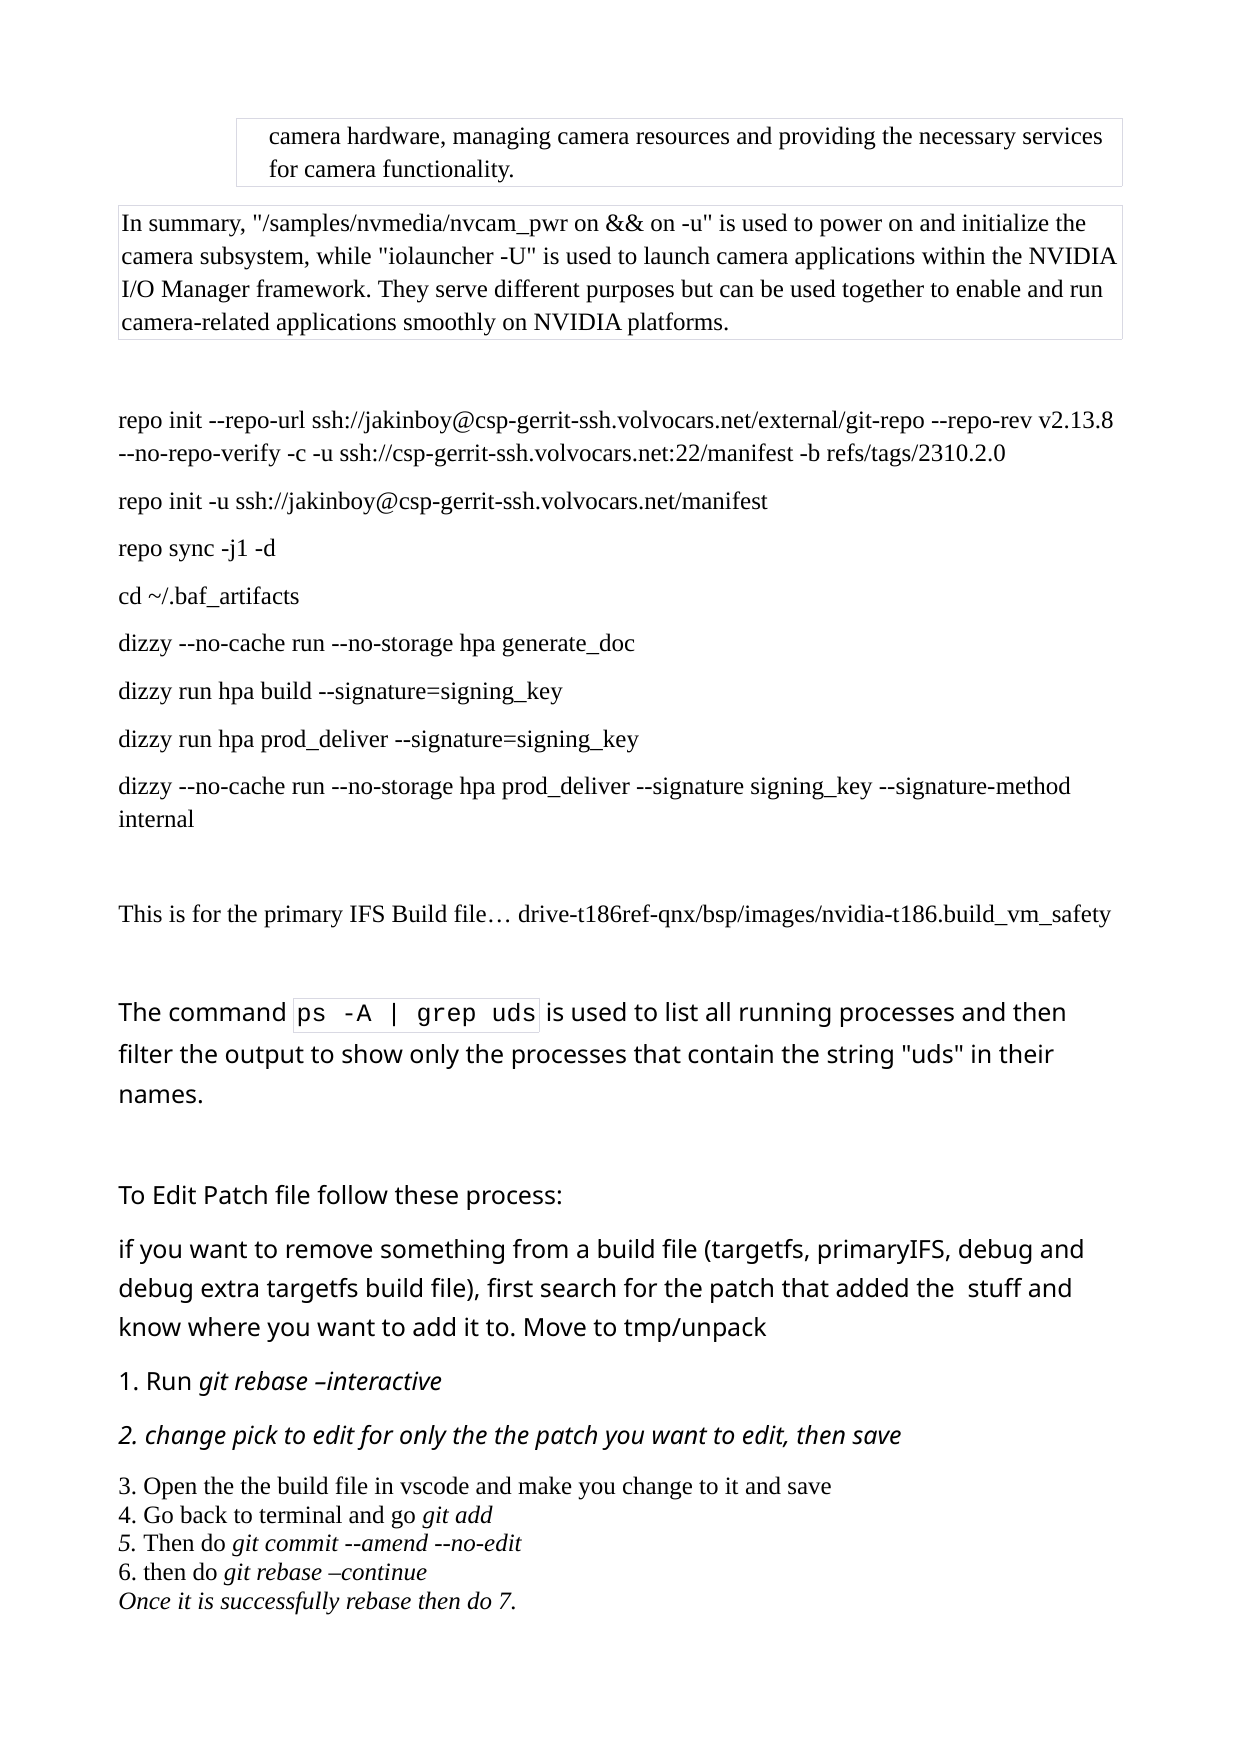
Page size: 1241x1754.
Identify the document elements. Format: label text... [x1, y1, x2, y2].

text 2. change pick to edit for only the the patch you want to edit, then save [118, 1417, 1122, 1451]
text 6. then do git rebase –continue [118, 1557, 1122, 1586]
text repo init --repo-url ssh://jakinboy@csp-gerrit-ssh.volvocars.net/external/git-repo --repo-rev v2.13.8 --no-repo-verify -c -u ssh://csp-gerrit-ssh.volvocars.net:22/manifest -b refs/tags/2310.2.0 [118, 405, 1122, 467]
text dizzy --no-cache run --no-storage hpa generate_doc [118, 628, 1122, 657]
list camera hardware, managing camera resources and providing the necessary services for camera functionality. [237, 119, 1122, 186]
text 4. Go back to terminal and go git add [118, 1500, 1122, 1528]
text if you want to remove something from a build file (targetfs, primaryIFS, debug and debug extra targetfs build file), first search for the patch that added the stuff and know where you want to add it to. Move to tmp/unpack [118, 1231, 1122, 1344]
text cd ~/.baf_artifacts [118, 581, 1122, 610]
text 5. Then do git commit --amend --no-edit [118, 1528, 1122, 1557]
text dizzy run hpa build --signature=signing_key [118, 676, 1122, 705]
text The command ps -A | grep uds is used to list all running processes and then filter the output to show only the processes that contain the string "uds" in their names. [118, 995, 1122, 1110]
text Once it is successfully rebase then do 7. [118, 1586, 1122, 1615]
text repo sync -j1 -d [118, 533, 1122, 562]
text This is for the primary IFS Build file… drive-t186ref-qnx/bsp/images/nvidia-t186.build_vm_safety [118, 899, 1122, 928]
text 3. Open the the build file in vscode and make you change to it and save [118, 1471, 1122, 1500]
text In summary, "/samples/nvmedia/nvcam_pwr on && on -u" is used to power on and initialize the camera subsystem, while "iolauncher -U" is used to launch camera applications within the NVIDIA I/O Manager framework. They serve different purposes but can be used together to enable and run camera-related applications smoothly on NVIDIA platforms. [119, 206, 1122, 339]
text dizzy --no-cache run --no-storage hpa prod_deliver --signature signing_key --signature-method internal [118, 771, 1122, 833]
text 1. Run git rebase –interactive [118, 1363, 1122, 1398]
text To Edit Patch file follow these process: [118, 1178, 1122, 1212]
text dizzy run hpa prod_deliver --signature=signing_key [118, 724, 1122, 752]
text repo init -u ssh://jakinboy@csp-gerrit-ssh.volvocars.net/manifest [118, 486, 1122, 514]
